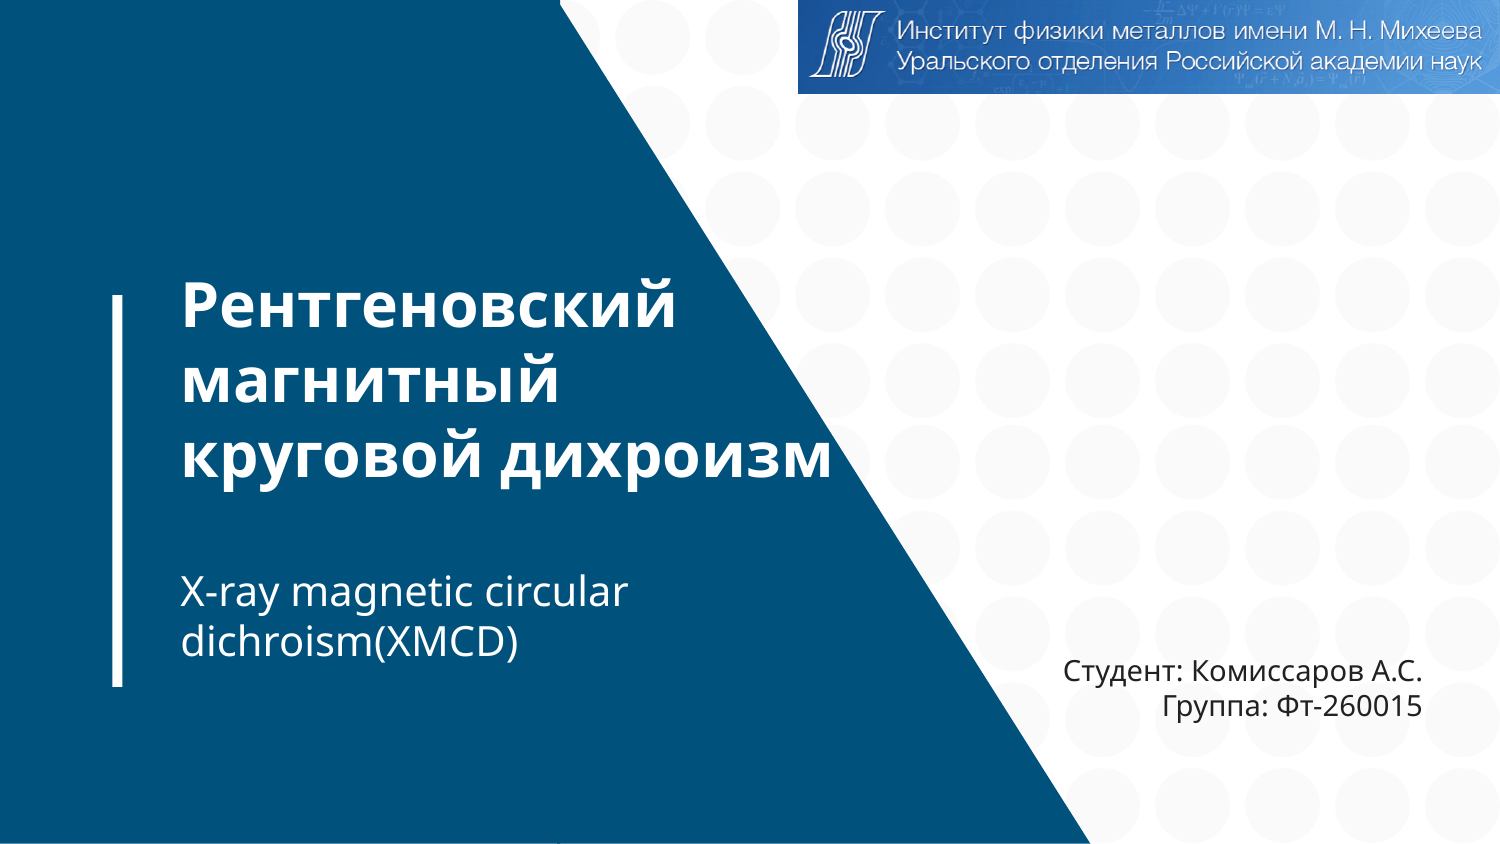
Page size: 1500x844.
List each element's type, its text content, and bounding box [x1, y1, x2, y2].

title Рентгеновский магнитный круговой дихроизм X-ray magnetic circular dichroism(XMCD) [165, 290, 879, 681]
subtitle Студент: Комиссаров А.С. Группа: Фт-260015 [923, 637, 1439, 737]
picture [798, 0, 1500, 94]
